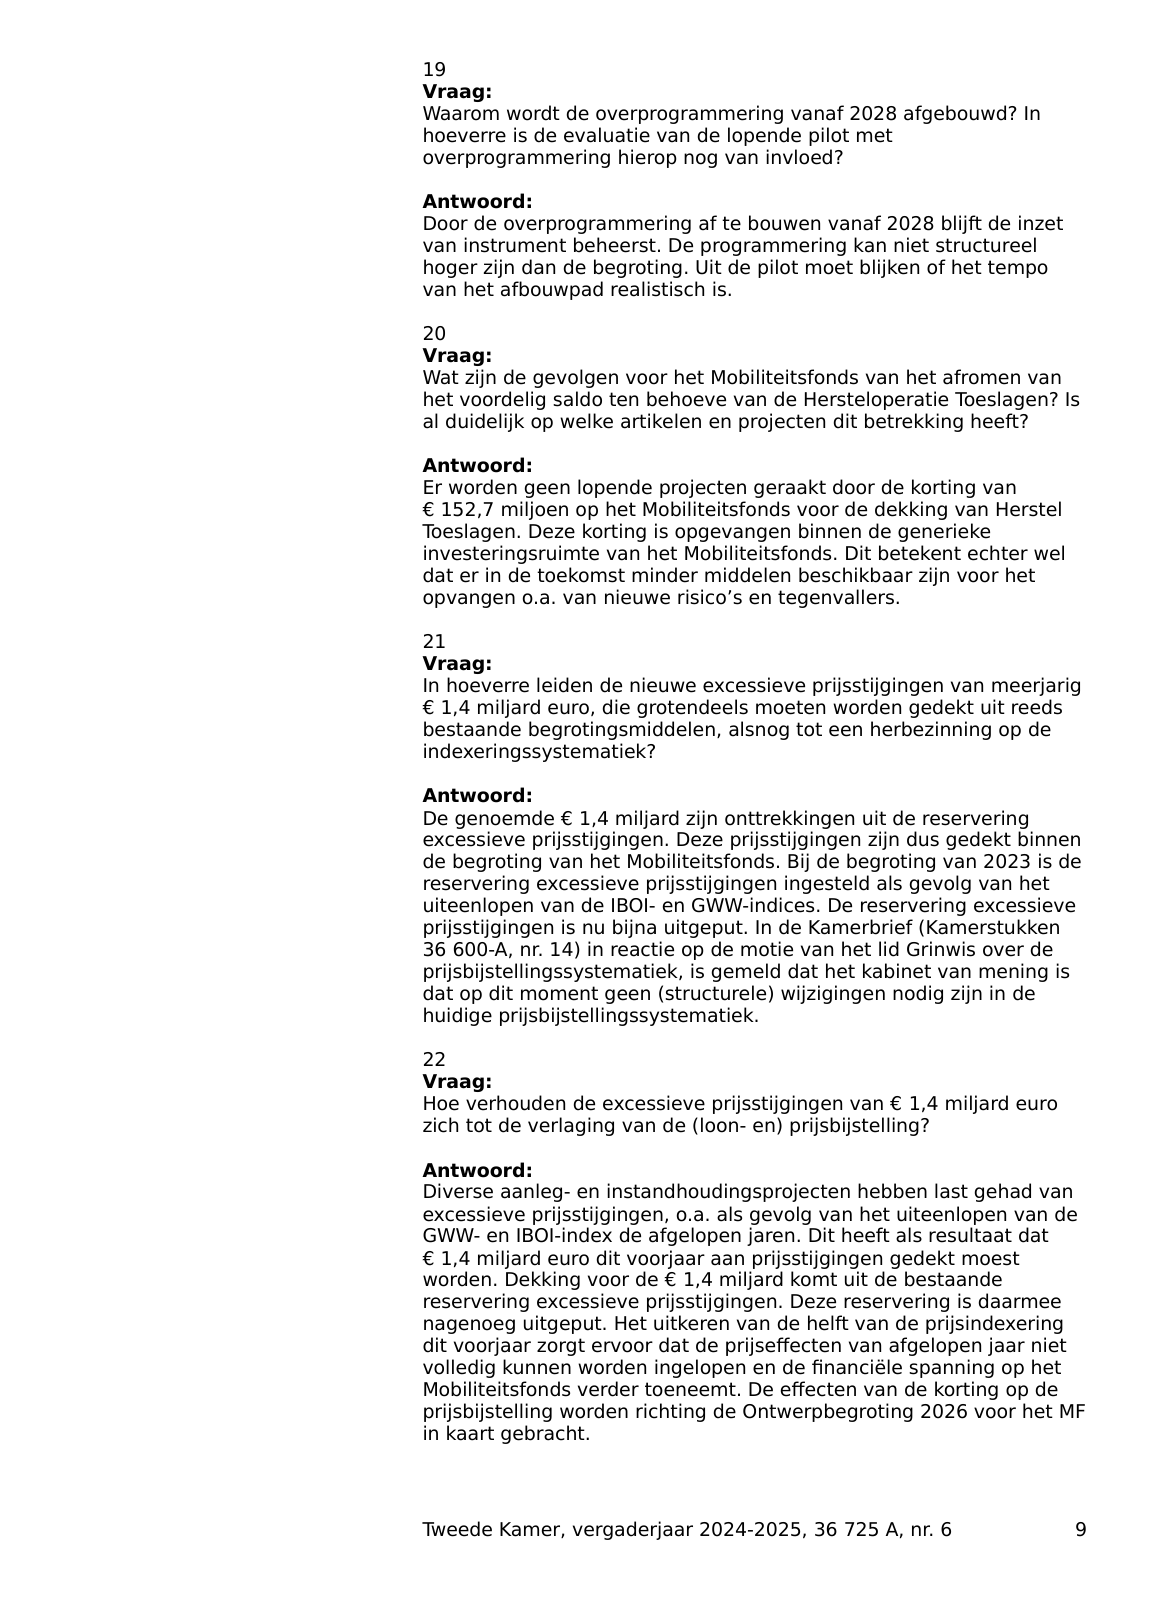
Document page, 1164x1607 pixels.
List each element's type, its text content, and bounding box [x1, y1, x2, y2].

text Antwoord: [422, 455, 1087, 477]
text Vraag: [422, 345, 1087, 367]
text Hoe verhouden de excessieve prijsstijgingen van € 1,4 miljard euro zich tot de verlaging van de (loon- en) prijsbijstelling? [422, 1093, 1087, 1137]
text Vraag: [422, 1071, 1087, 1093]
text 20 [422, 323, 1087, 345]
text Wat zijn de gevolgen voor het Mobiliteitsfonds van het afromen van het voordelig saldo ten behoeve van de Hersteloperatie Toeslagen? Is al duidelijk op welke artikelen en projecten dit betrekking heeft? [422, 367, 1087, 433]
text Diverse aanleg- en instandhoudingsprojecten hebben last gehad van excessieve prijsstijgingen, o.a. als gevolg van het uiteenlopen van de GWW- en IBOI-index de afgelopen jaren. Dit heeft als resultaat dat € 1,4 miljard euro dit voorjaar aan prijsstijgingen gedekt moest worden. Dekking voor de € 1,4 miljard komt uit de bestaande reservering excessieve prijsstijgingen. Deze reservering is daarmee nagenoeg uitgeput. Het uitkeren van de helft van de prijsindexering dit voorjaar zorgt ervoor dat de prijseffecten van afgelopen jaar niet volledig kunnen worden ingelopen en de financiële spanning op het Mobiliteitsfonds verder toeneemt. De effecten van de korting op de prijsbijstelling worden richting de Ontwerpbegroting 2026 voor het MF in kaart gebracht. [422, 1181, 1087, 1445]
text In hoeverre leiden de nieuwe excessieve prijsstijgingen van meerjarig € 1,4 miljard euro, die grotendeels moeten worden gedekt uit reeds bestaande begrotingsmiddelen, alsnog tot een herbezinning op de indexeringssystematiek? [422, 675, 1087, 763]
text Vraag: [422, 653, 1087, 675]
text Antwoord: [422, 785, 1087, 807]
text Vraag: [422, 81, 1087, 103]
text De genoemde € 1,4 miljard zijn onttrekkingen uit de reservering excessieve prijsstijgingen. Deze prijsstijgingen zijn dus gedekt binnen de begroting van het Mobiliteitsfonds. Bij de begroting van 2023 is de reservering excessieve prijsstijgingen ingesteld als gevolg van het uiteenlopen van de IBOI- en GWW-indices. De reservering excessieve prijsstijgingen is nu bijna uitgeput. In de Kamerbrief (Kamerstukken 36 600-A, nr. 14) in reactie op de motie van het lid Grinwis over de prijsbijstellingssystematiek, is gemeld dat het kabinet van mening is dat op dit moment geen (structurele) wijzigingen nodig zijn in de huidige prijsbijstellingssystematiek. [422, 807, 1087, 1027]
text 19 [422, 59, 1087, 81]
text Antwoord: [422, 191, 1087, 213]
text Er worden geen lopende projecten geraakt door de korting van € 152,7 miljoen op het Mobiliteitsfonds voor de dekking van Herstel Toeslagen. Deze korting is opgevangen binnen de generieke investeringsruimte van het Mobiliteitsfonds. Dit betekent echter wel dat er in de toekomst minder middelen beschikbaar zijn voor het opvangen o.a. van nieuwe risico’s en tegenvallers. [422, 477, 1087, 609]
text 21 [422, 631, 1087, 653]
text Antwoord: [422, 1159, 1087, 1181]
text Waarom wordt de overprogrammering vanaf 2028 afgebouwd? In hoeverre is de evaluatie van de lopende pilot met overprogrammering hierop nog van invloed? [422, 103, 1087, 169]
text Door de overprogrammering af te bouwen vanaf 2028 blijft de inzet van instrument beheerst. De programmering kan niet structureel hoger zijn dan de begroting. Uit de pilot moet blijken of het tempo van het afbouwpad realistisch is. [422, 213, 1087, 301]
text 22 [422, 1049, 1087, 1071]
